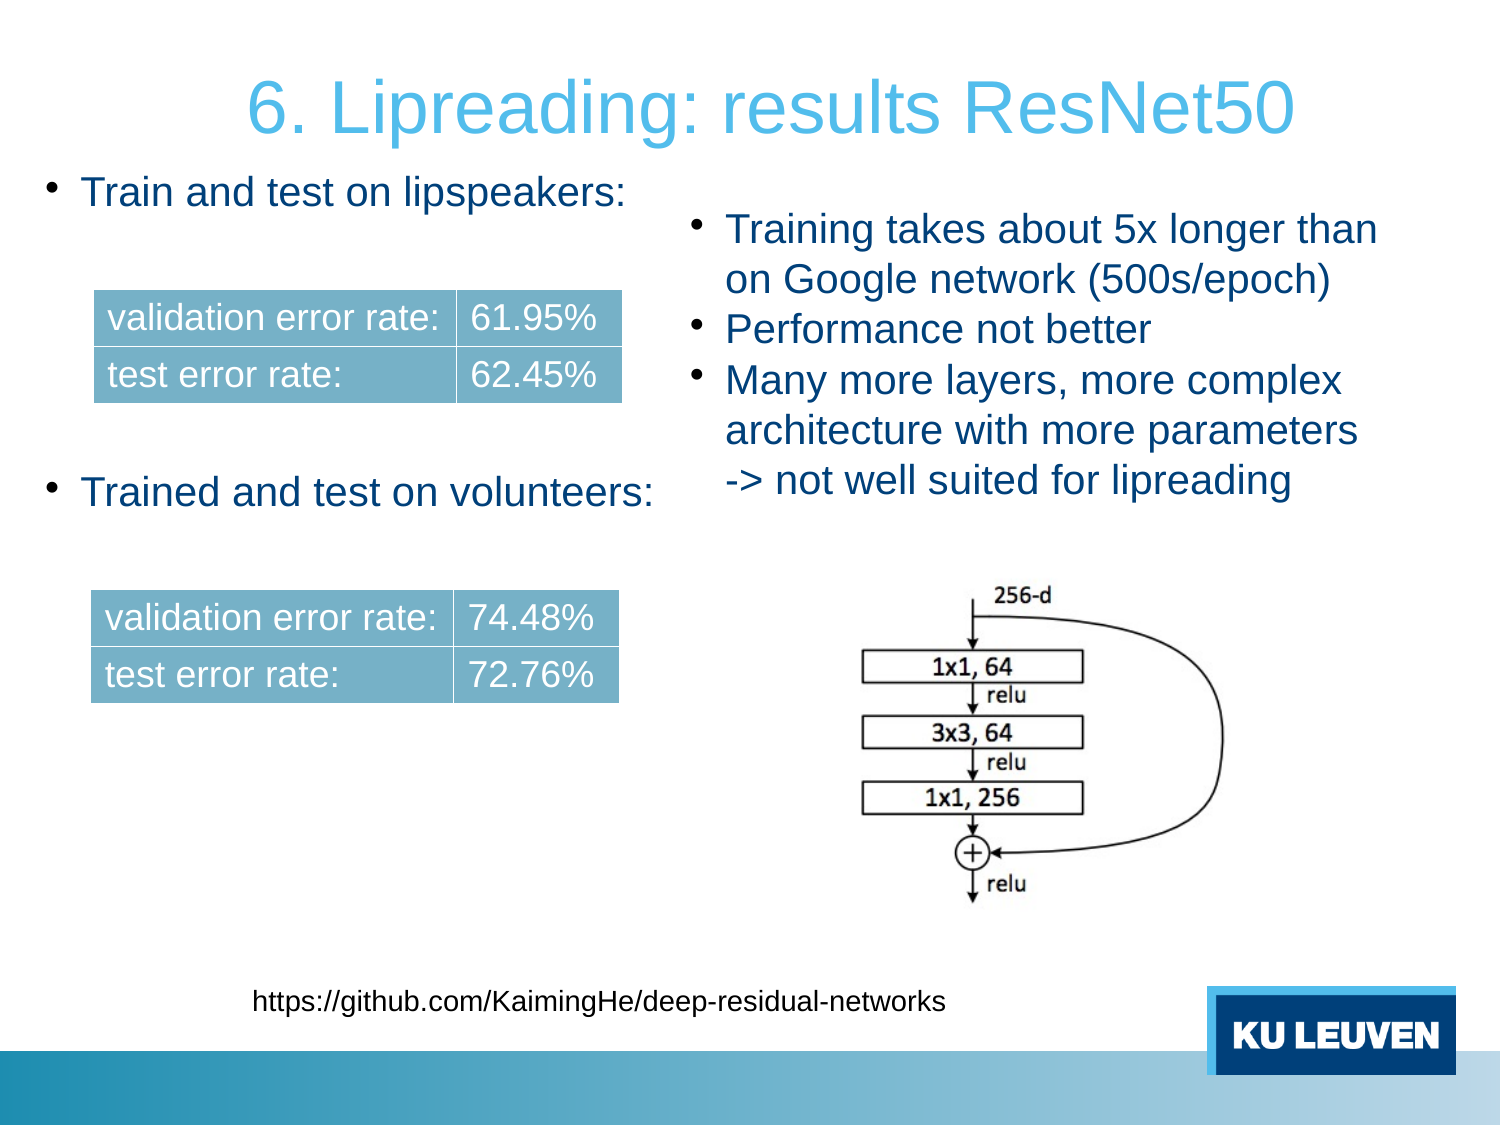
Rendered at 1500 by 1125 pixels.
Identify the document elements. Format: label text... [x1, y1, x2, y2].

table_header 74.48% [454, 590, 619, 646]
picture [850, 558, 1231, 916]
table_cell test error rate: [91, 647, 453, 703]
text_box Training takes about 5x longer than on Google network (500s/epoch) Performance not better Many more layers, more complex architecture with more parameters -> not well suited for lipreading [674, 194, 1425, 870]
picture [1207, 986, 1456, 1075]
table_cell test error rate: [94, 347, 456, 403]
table_cell 62.45% [457, 347, 622, 403]
table_cell 72.76% [454, 647, 619, 703]
text_box 6. Lipreading: results ResNet50 [88, 29, 1456, 177]
table_header 61.95% [457, 290, 622, 346]
table_header validation error rate: [91, 590, 453, 646]
text_box https://github.com/KaimingHe/deep-residual-networks [237, 975, 1155, 1032]
table_header validation error rate: [94, 290, 456, 346]
text_box Train and test on lipspeakers: Trained and test on volunteers: [44, 119, 840, 780]
